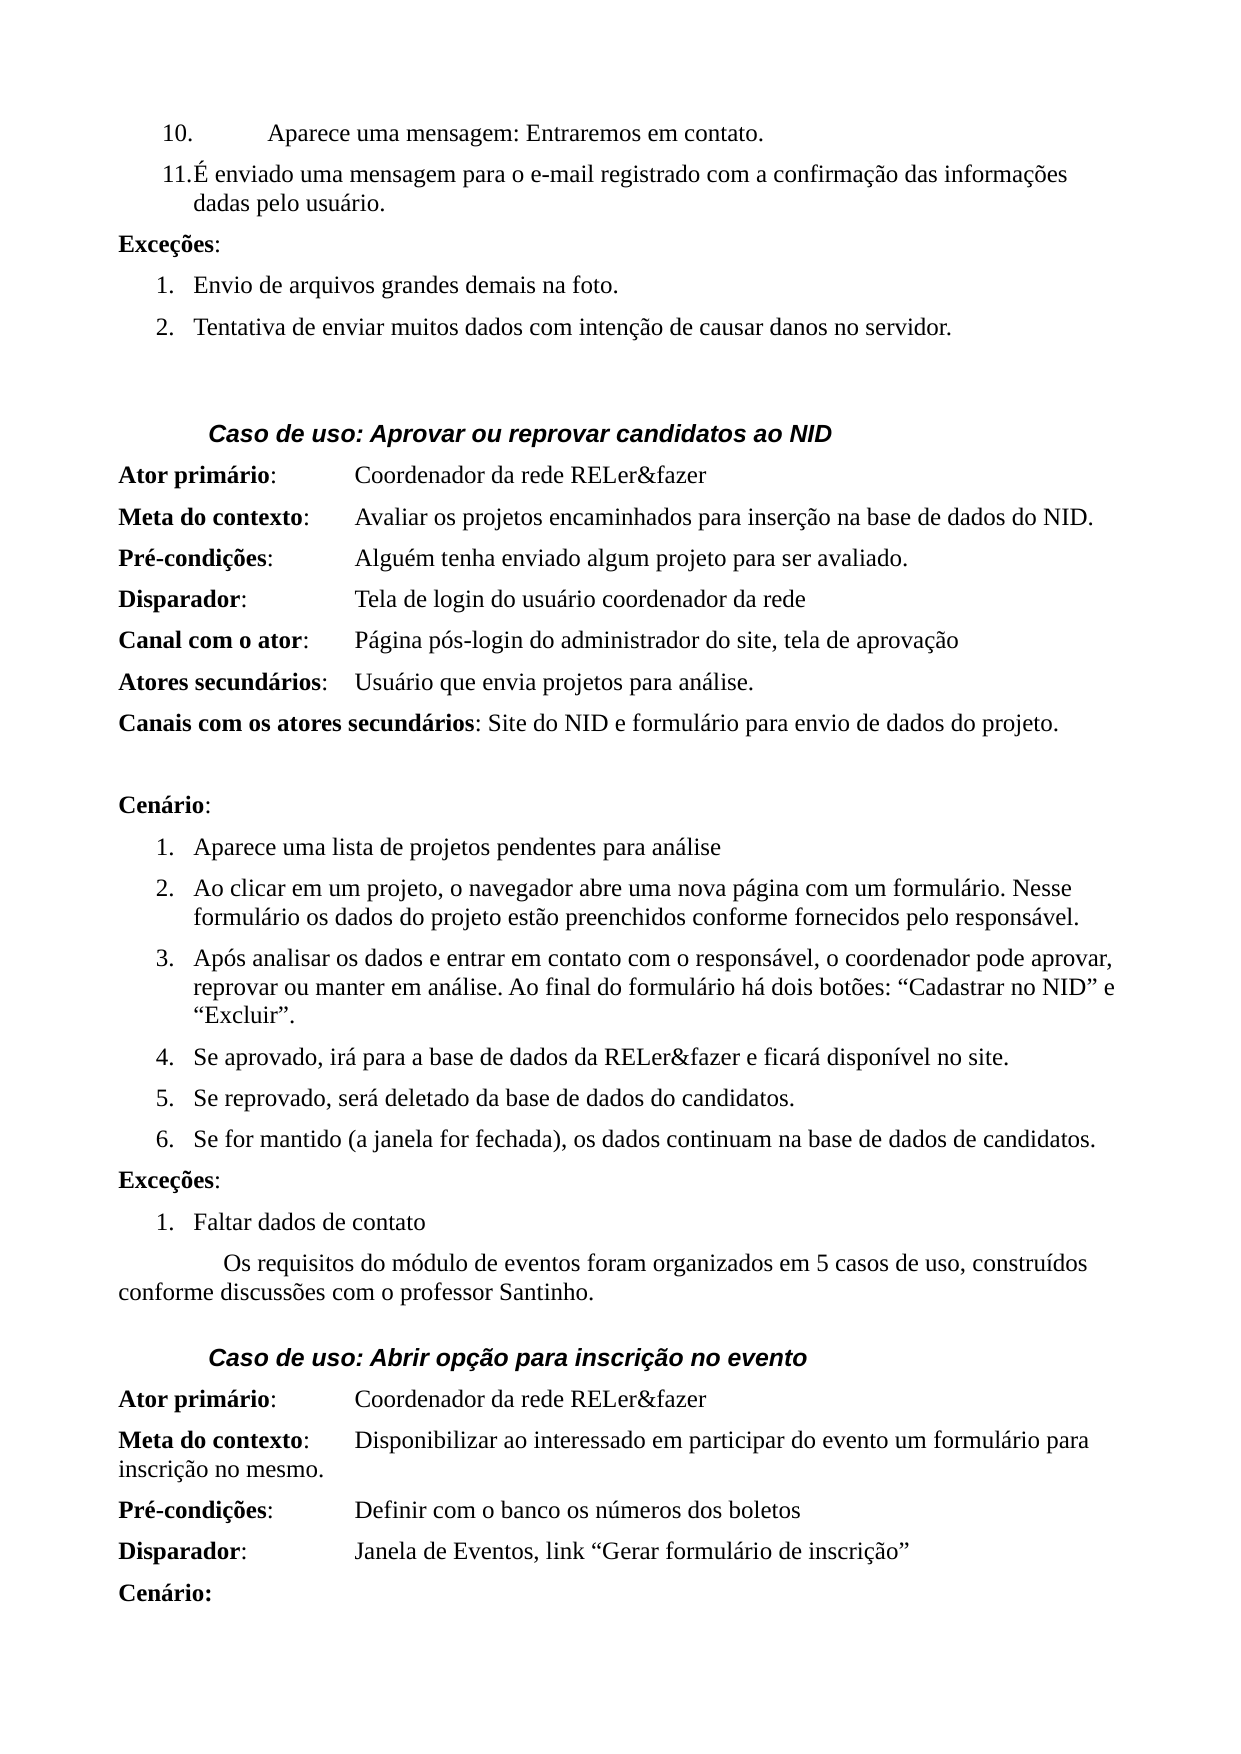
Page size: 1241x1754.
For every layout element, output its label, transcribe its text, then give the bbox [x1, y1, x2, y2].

text Atores secundários: Usuário que envia projetos para análise. [118, 667, 1122, 695]
list Se for mantido (a janela for fechada), os dados continuam na base de dados de candidatos. [156, 1124, 1122, 1153]
list Tentativa de enviar muitos dados com intenção de causar danos no servidor. [156, 312, 1122, 341]
text Exceções: [118, 1165, 1122, 1194]
text Ator primário: Coordenador da rede RELer&fazer [118, 1384, 1122, 1413]
text Pré-condições: Alguém tenha enviado algum projeto para ser avaliado. [118, 543, 1122, 572]
list É enviado uma mensagem para o e-mail registrado com a confirmação das informações dadas pelo usuário. [156, 159, 1122, 217]
subtitle Caso de uso: Abrir opção para inscrição no evento [118, 1343, 1122, 1371]
text Cenário: [118, 790, 1122, 819]
list Ao clicar em um projeto, o navegador abre uma nova página com um formulário. Nesse formulário os dados do projeto estão preenchidos conforme fornecidos pelo responsável. [156, 873, 1122, 930]
text Cenário: [118, 1578, 1122, 1606]
text Disparador: Tela de login do usuário coordenador da rede [118, 584, 1122, 613]
text Pré-condições: Definir com o banco os números dos boletos [118, 1495, 1122, 1524]
text Exceções: [118, 229, 1122, 258]
list Se reprovado, será deletado da base de dados do candidatos. [156, 1083, 1122, 1112]
list Após analisar os dados e entrar em contato com o responsável, o coordenador pode aprovar, reprovar ou manter em análise. Ao final do formulário há dois botões: “Cadastrar no NID” e “Excluir”. [156, 943, 1122, 1029]
text Meta do contexto: Disponibilizar ao interessado em participar do evento um formulário para inscrição no mesmo. [118, 1425, 1122, 1483]
subtitle Caso de uso: Aprovar ou reprovar candidatos ao NID [118, 419, 1122, 448]
text Ator primário: Coordenador da rede RELer&fazer [118, 460, 1122, 489]
text Meta do contexto: Avaliar os projetos encaminhados para inserção na base de dados do NID. [118, 502, 1122, 530]
list Aparece uma mensagem: Entraremos em contato. [156, 118, 1122, 147]
list Aparece uma lista de projetos pendentes para análise [156, 832, 1122, 860]
text Canal com o ator: Página pós-login do administrador do site, tela de aprovação [118, 625, 1122, 654]
list Se aprovado, irá para a base de dados da RELer&fazer e ficará disponível no site. [156, 1042, 1122, 1070]
text Os requisitos do módulo de eventos foram organizados em 5 casos de uso, construídos conforme discussões com o professor Santinho. [118, 1248, 1122, 1305]
list Faltar dados de contato [156, 1207, 1122, 1235]
text Canais com os atores secundários: Site do NID e formulário para envio de dados do projeto. [118, 708, 1122, 737]
text Disparador: Janela de Eventos, link “Gerar formulário de inscrição” [118, 1536, 1122, 1565]
list Envio de arquivos grandes demais na foto. [156, 271, 1122, 299]
